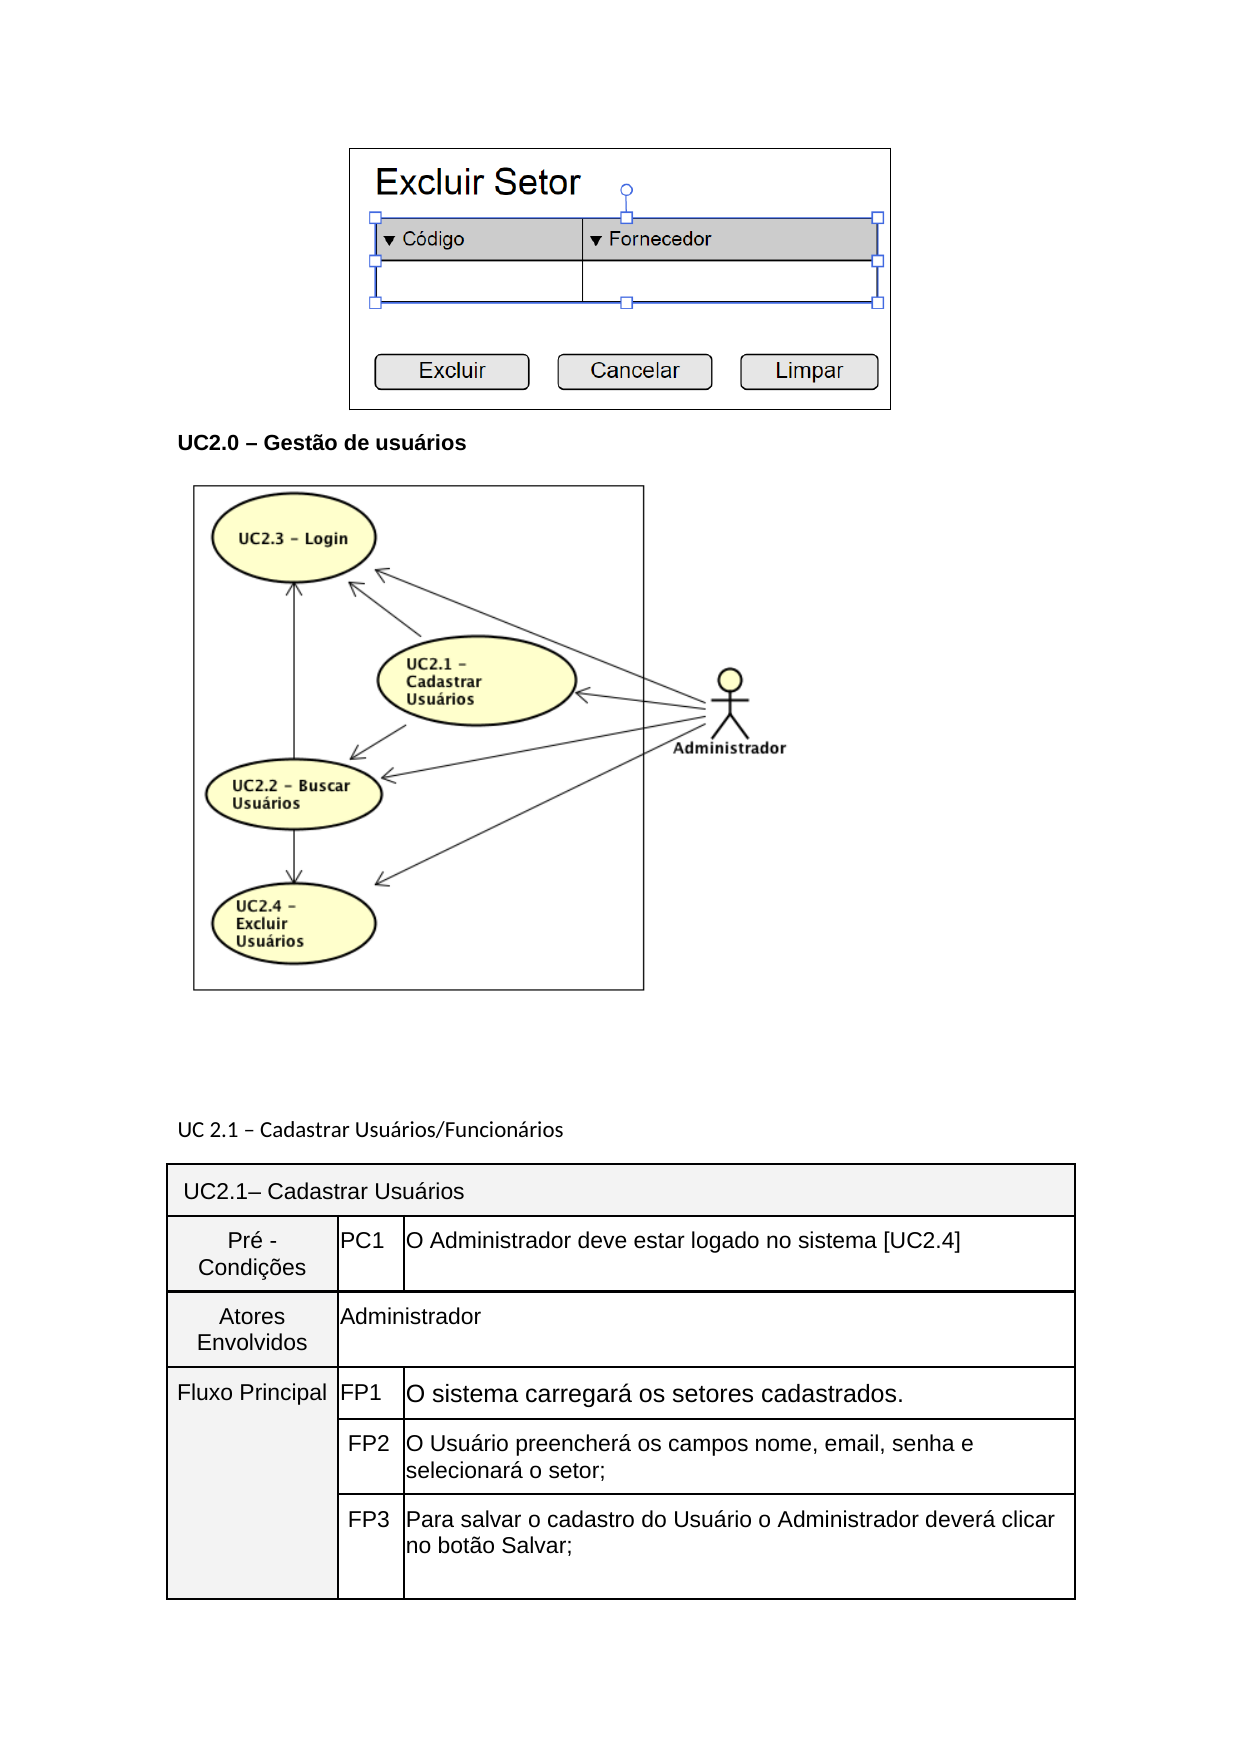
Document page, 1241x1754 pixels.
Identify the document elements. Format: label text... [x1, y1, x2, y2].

table_cell O sistema carregará os setores cadastrados. [405, 1368, 1074, 1418]
table_cell Para salvar o cadastro do Usuário o Administrador deverá clicar no botão Salvar; [405, 1495, 1074, 1598]
text UC2.0 – Gestão de usuários [177, 430, 1063, 455]
table_cell Fluxo Principal [168, 1368, 337, 1598]
table_cell FP1 [339, 1368, 403, 1418]
table_cell Atores Envolvidos [168, 1293, 337, 1366]
picture [350, 149, 890, 409]
table_cell O Usuário preencherá os campos nome, email, senha e selecionará o setor; [405, 1420, 1074, 1493]
table_header UC2.1– Cadastrar Usuários [168, 1165, 1074, 1215]
picture [177, 474, 796, 1007]
table_cell PC1 [339, 1217, 403, 1290]
table_cell FP2 [339, 1420, 403, 1493]
table_cell Administrador [339, 1293, 1074, 1366]
table_cell Pré - Condições [168, 1217, 337, 1290]
table_cell FP3 [339, 1495, 403, 1598]
table_cell O Administrador deve estar logado no sistema [UC2.4] [405, 1217, 1074, 1290]
text UC 2.1 – Cadastrar Usuários/Funcionários [177, 1115, 1063, 1143]
